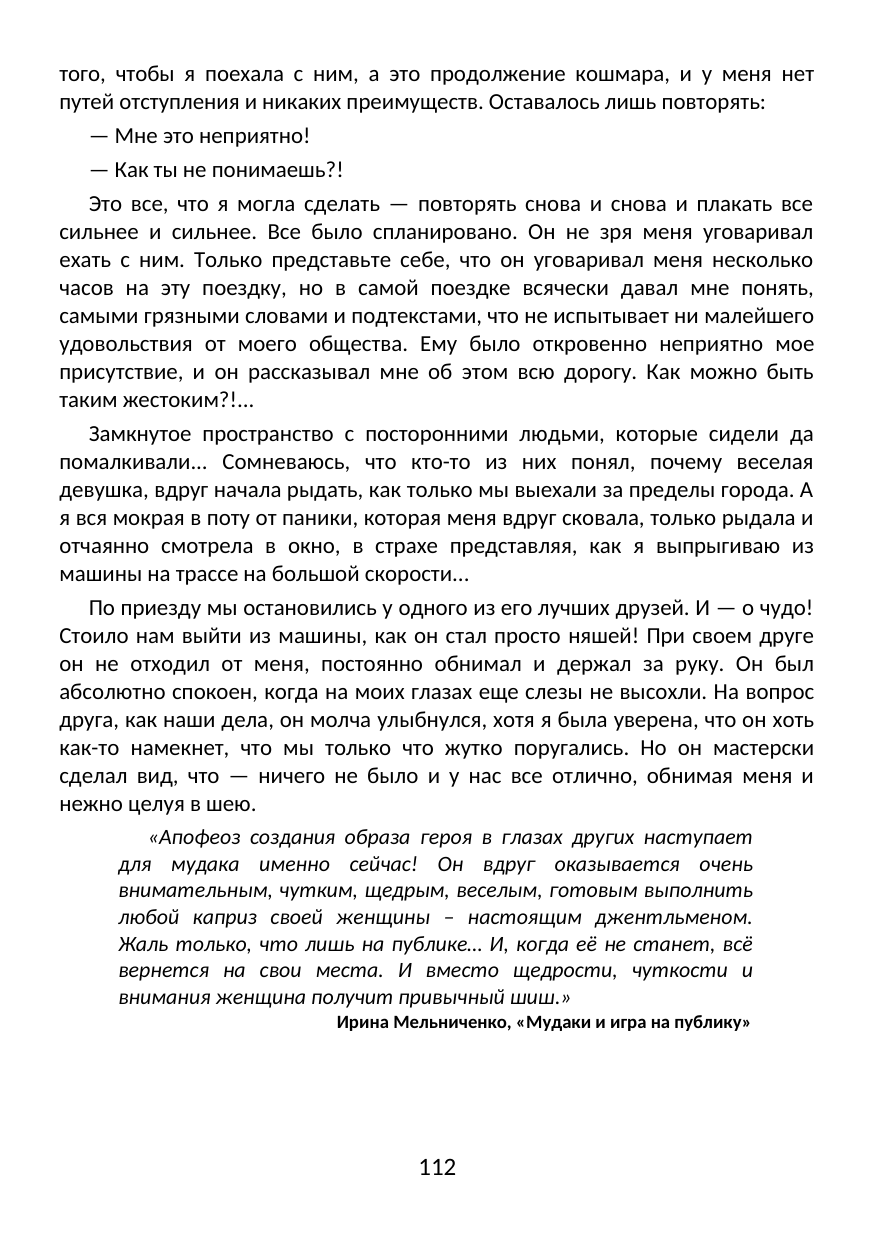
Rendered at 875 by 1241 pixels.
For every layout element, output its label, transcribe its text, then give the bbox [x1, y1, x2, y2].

text того, чтобы я поехала с ним, а это продолжение кошмара, и у меня нет путей отступления и никаких преимуществ. Оставалось лишь повторять: [59, 59, 815, 115]
text — Как ты не понимаешь?! [59, 155, 815, 183]
text — Мне это неприятно! [59, 121, 815, 149]
text «Апофеоз создания образа героя в глазах других наступает для мудака именно сейчас! Он вдруг оказывается очень внимательным, чутким, щедрым, веселым, готовым выполнить любой каприз своей женщины – настоящим джентльменом. Жаль только, что лишь на публике… И, когда её не станет, всё вернется на свои места. И вместо щедрости, чуткости и внимания женщина получит привычный шиш.» [118, 823, 756, 1010]
text Замкнутое пространство с посторонними людьми, которые сидели да помалкивали... Сомневаюсь, что кто-то из них понял, почему веселая девушка, вдруг начала рыдать, как только мы выехали за пределы города. А я вся мокрая в поту от паники, которая меня вдруг сковала, только рыдала и отчаянно смотрела в окно, в страхе представляя, как я выпрыгиваю из машины на трассе на большой скорости... [59, 419, 815, 587]
text По приезду мы остановились у одного из его лучших друзей. И — о чудо! Стоило нам выйти из машины, как он стал просто няшей! При своем друге он не отходил от меня, постоянно обнимал и держал за руку. Он был абсолютно спокоен, когда на моих глазах еще слезы не высохли. На вопрос друга, как наши дела, он молча улыбнулся, хотя я была уверена, что он хоть как-то намекнет, что мы только что жутко поругались. Но он мастерски сделал вид, что — ничего не было и у нас все отлично, обнимая меня и нежно целуя в шею. [59, 593, 815, 817]
text Это все, что я могла сделать — повторять снова и снова и плакать все сильнее и сильнее. Все было спланировано. Он не зря меня уговаривал ехать с ним. Только представьте себе, что он уговаривал меня несколько часов на эту поездку, но в самой поездке всячески давал мне понять, самыми грязными словами и подтекстами, что не испытывает ни малейшего удовольствия от моего общества. Ему было откровенно неприятно мое присутствие, и он рассказывал мне об этом всю дорогу. Как можно быть таким жестоким?!... [59, 189, 815, 413]
text Ирина Мельниченко, «Мудаки и игра на публику» [177, 1010, 756, 1033]
